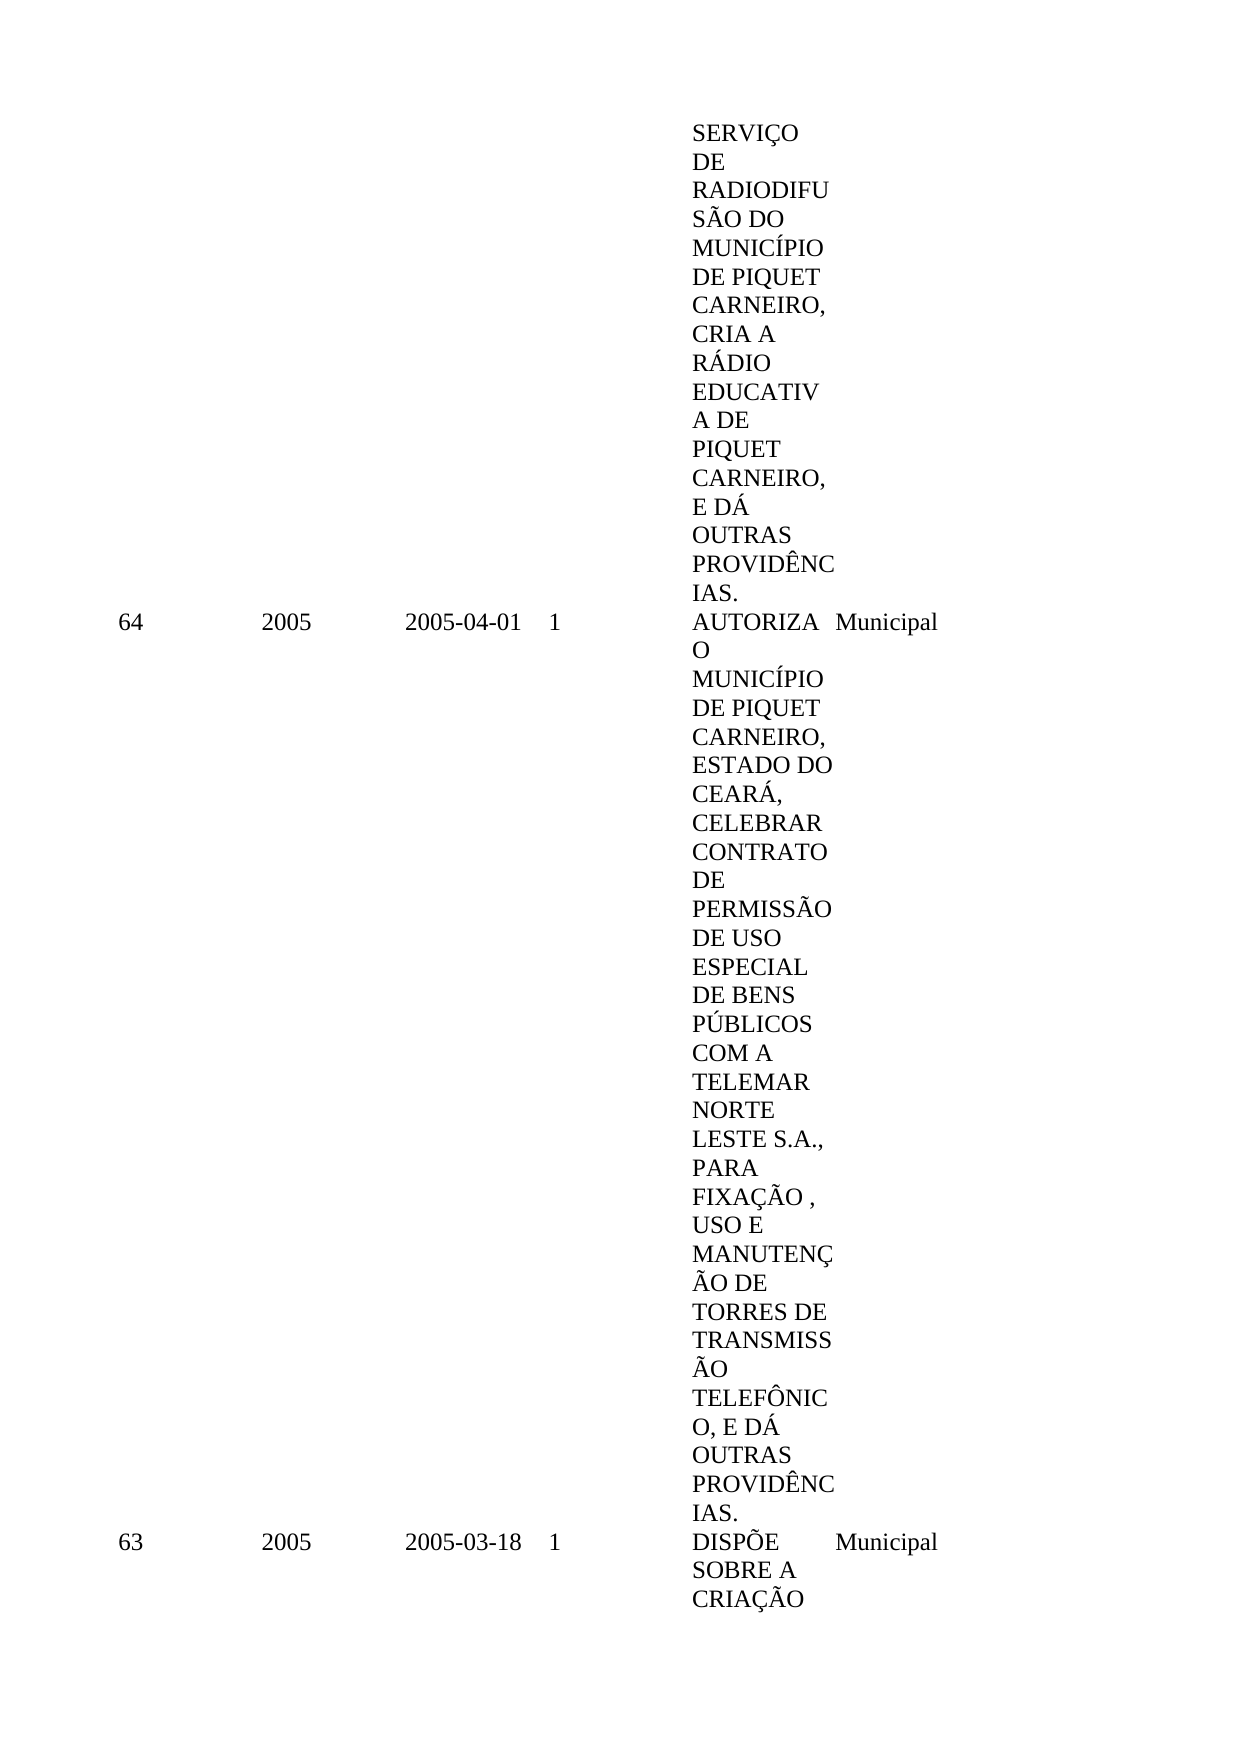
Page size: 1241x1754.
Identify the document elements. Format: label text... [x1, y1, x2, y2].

table_cell 2005 [261, 607, 405, 1527]
table_cell 2005-04-01 [405, 607, 548, 1527]
table_cell [405, 118, 548, 607]
table_cell [979, 118, 1122, 607]
table_cell 2005 [261, 1527, 405, 1613]
table_cell 2005-03-18 [405, 1527, 548, 1613]
table_cell [548, 118, 692, 607]
table_cell [261, 118, 405, 607]
table_cell AUTORIZA O MUNICÍPIO DE PIQUET CARNEIRO, ESTADO DO CEARÁ, CELEBRAR CONTRATO DE PERMISSÃO DE USO ESPECIAL DE BENS PÚBLICOS COM A TELEMAR NORTE LESTE S.A., PARA FIXAÇÃO , USO E MANUTENÇÃO DE TORRES DE TRANSMISSÃO TELEFÔNICO, E DÁ OUTRAS PROVIDÊNCIAS. [692, 607, 835, 1527]
table_cell Municipal [835, 607, 979, 1527]
table_cell [979, 1527, 1122, 1613]
table_cell 1 [548, 607, 692, 1527]
table_cell SERVIÇO DE RADIODIFUSÃO DO MUNICÍPIO DE PIQUET CARNEIRO, CRIA A RÁDIO EDUCATIVA DE PIQUET CARNEIRO, E DÁ OUTRAS PROVIDÊNCIAS. [692, 118, 835, 607]
table_cell [118, 118, 261, 607]
table_cell [835, 118, 979, 607]
table_cell 63 [118, 1527, 261, 1613]
table_cell DISPÕE SOBRE A CRIAÇÃO [692, 1527, 835, 1613]
table_cell 1 [548, 1527, 692, 1613]
table_cell 64 [118, 607, 261, 1527]
table_cell [979, 607, 1122, 1527]
table_cell Municipal [835, 1527, 979, 1613]
